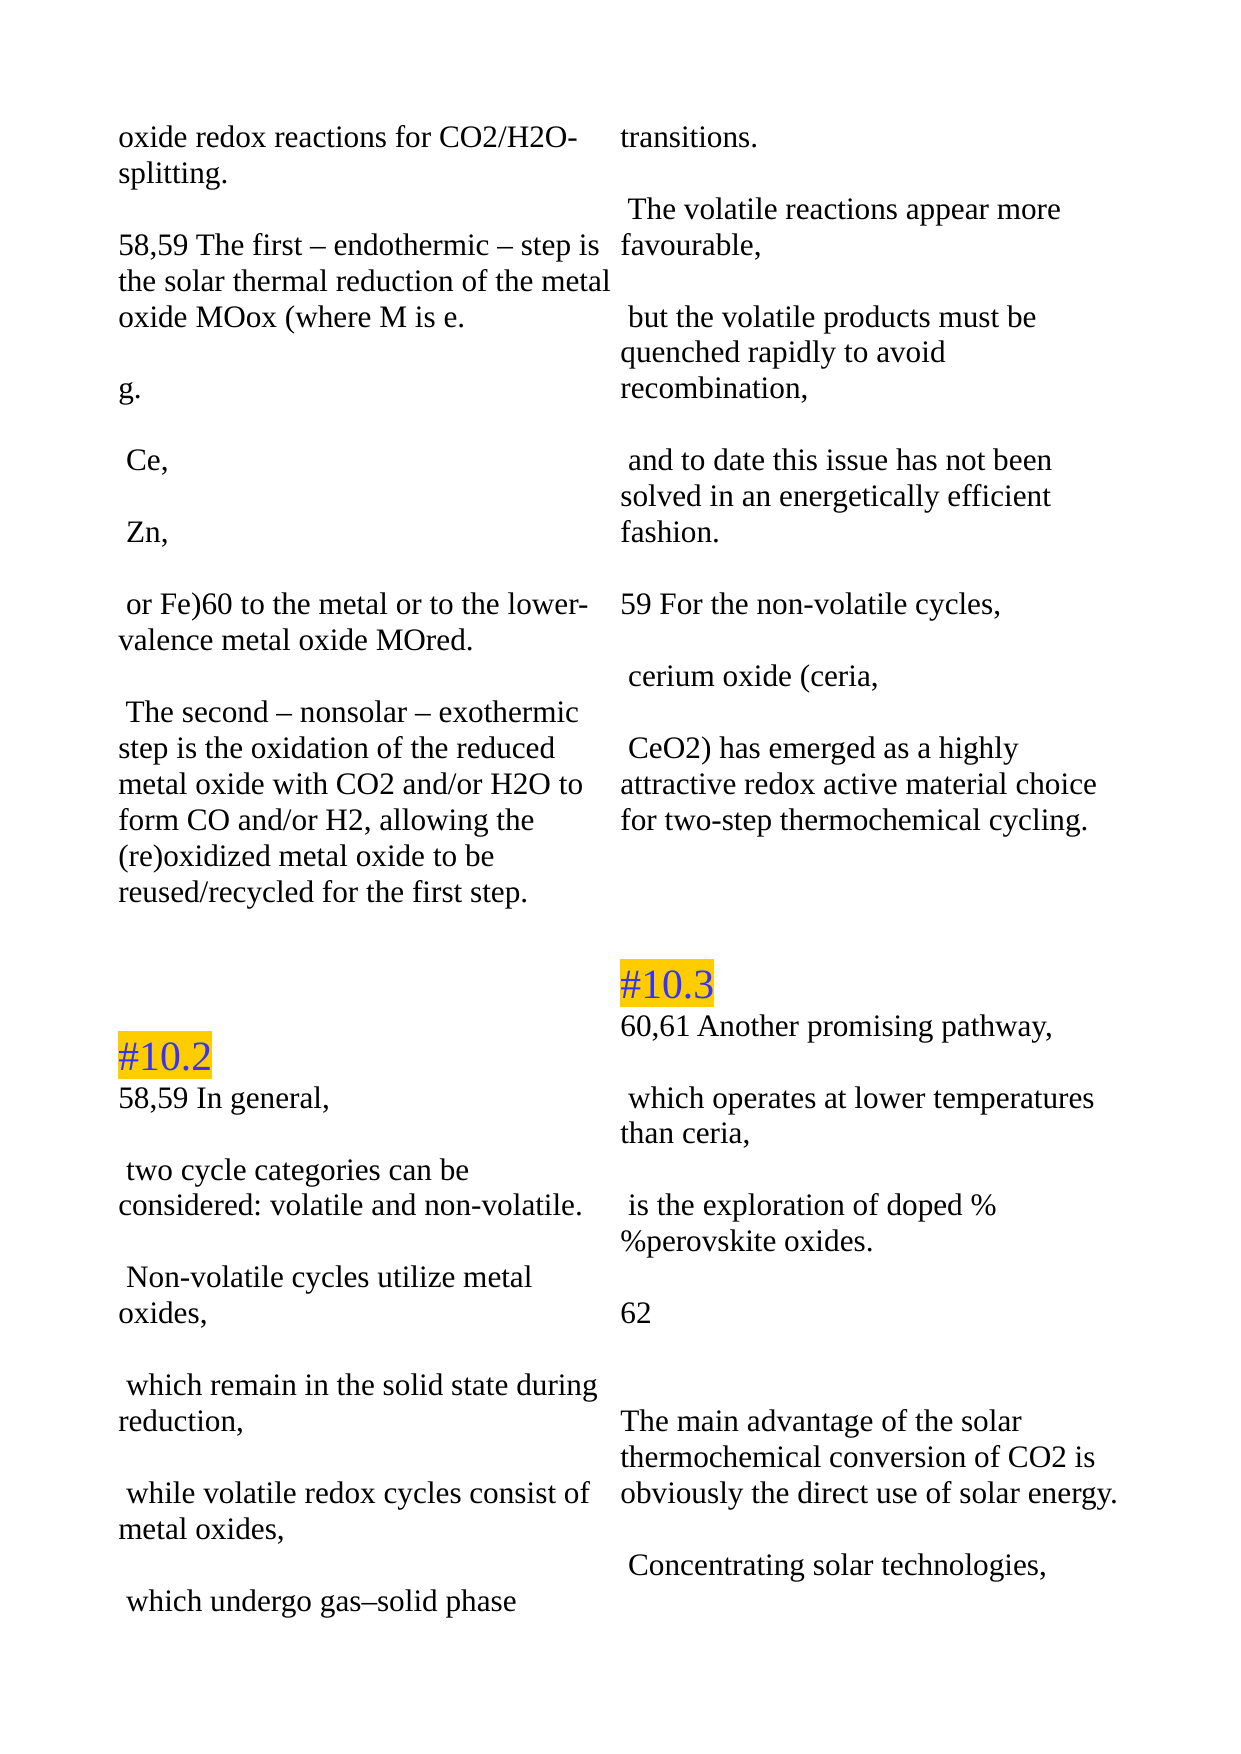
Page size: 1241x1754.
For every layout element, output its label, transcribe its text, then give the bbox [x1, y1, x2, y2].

text cerium oxide (ceria, [620, 657, 1122, 693]
text which operates at lower temperatures than ceria, [620, 1079, 1122, 1151]
text CeO2) has emerged as a highly attractive redox active material choice for two-step thermochemical cycling. [620, 729, 1122, 837]
text two cycle categories can be considered: volatile and non-volatile. [118, 1151, 620, 1223]
text #10.3 [620, 959, 1122, 1007]
text #10.2 [118, 1031, 620, 1079]
text or Fe)60 to the metal or to the lower-valence metal oxide MOred. [118, 585, 620, 657]
text The volatile reactions appear more favourable, [620, 190, 1122, 262]
text 59 For the non-volatile cycles, [620, 585, 1122, 621]
text and to date this issue has not been solved in an energetically efficient fashion. [620, 442, 1122, 549]
text which undergo gas–solid phase [118, 1582, 620, 1618]
text 58,59 In general, [118, 1079, 620, 1115]
text Concentrating solar technologies, [620, 1546, 1122, 1582]
text The main advantage of the solar thermochemical conversion of CO2 is obviously the direct use of solar energy. [620, 1402, 1122, 1510]
text Ce, [118, 442, 620, 477]
text oxide redox reactions for CO2/H2O-splitting. [118, 118, 620, 190]
text Zn, [118, 513, 620, 549]
text transitions. [620, 118, 1122, 154]
text is the exploration of doped %%perovskite oxides. [620, 1187, 1122, 1258]
text 58,59 The first – endothermic – step is the solar thermal reduction of the metal oxide MOox (where M is e. [118, 226, 620, 334]
text but the volatile products must be quenched rapidly to avoid recombination, [620, 298, 1122, 406]
text which remain in the solid state during reduction, [118, 1366, 620, 1438]
text 60,61 Another promising pathway, [620, 1007, 1122, 1043]
text 62 [620, 1294, 1122, 1330]
text g. [118, 370, 620, 406]
text The second – nonsolar – exothermic step is the oxidation of the reduced metal oxide with CO2 and/or H2O to form CO and/or H2, allowing the (re)oxidized metal oxide to be reused/recycled for the first step. [118, 693, 620, 909]
text Non-volatile cycles utilize metal oxides, [118, 1258, 620, 1330]
text while volatile redox cycles consist of metal oxides, [118, 1474, 620, 1546]
